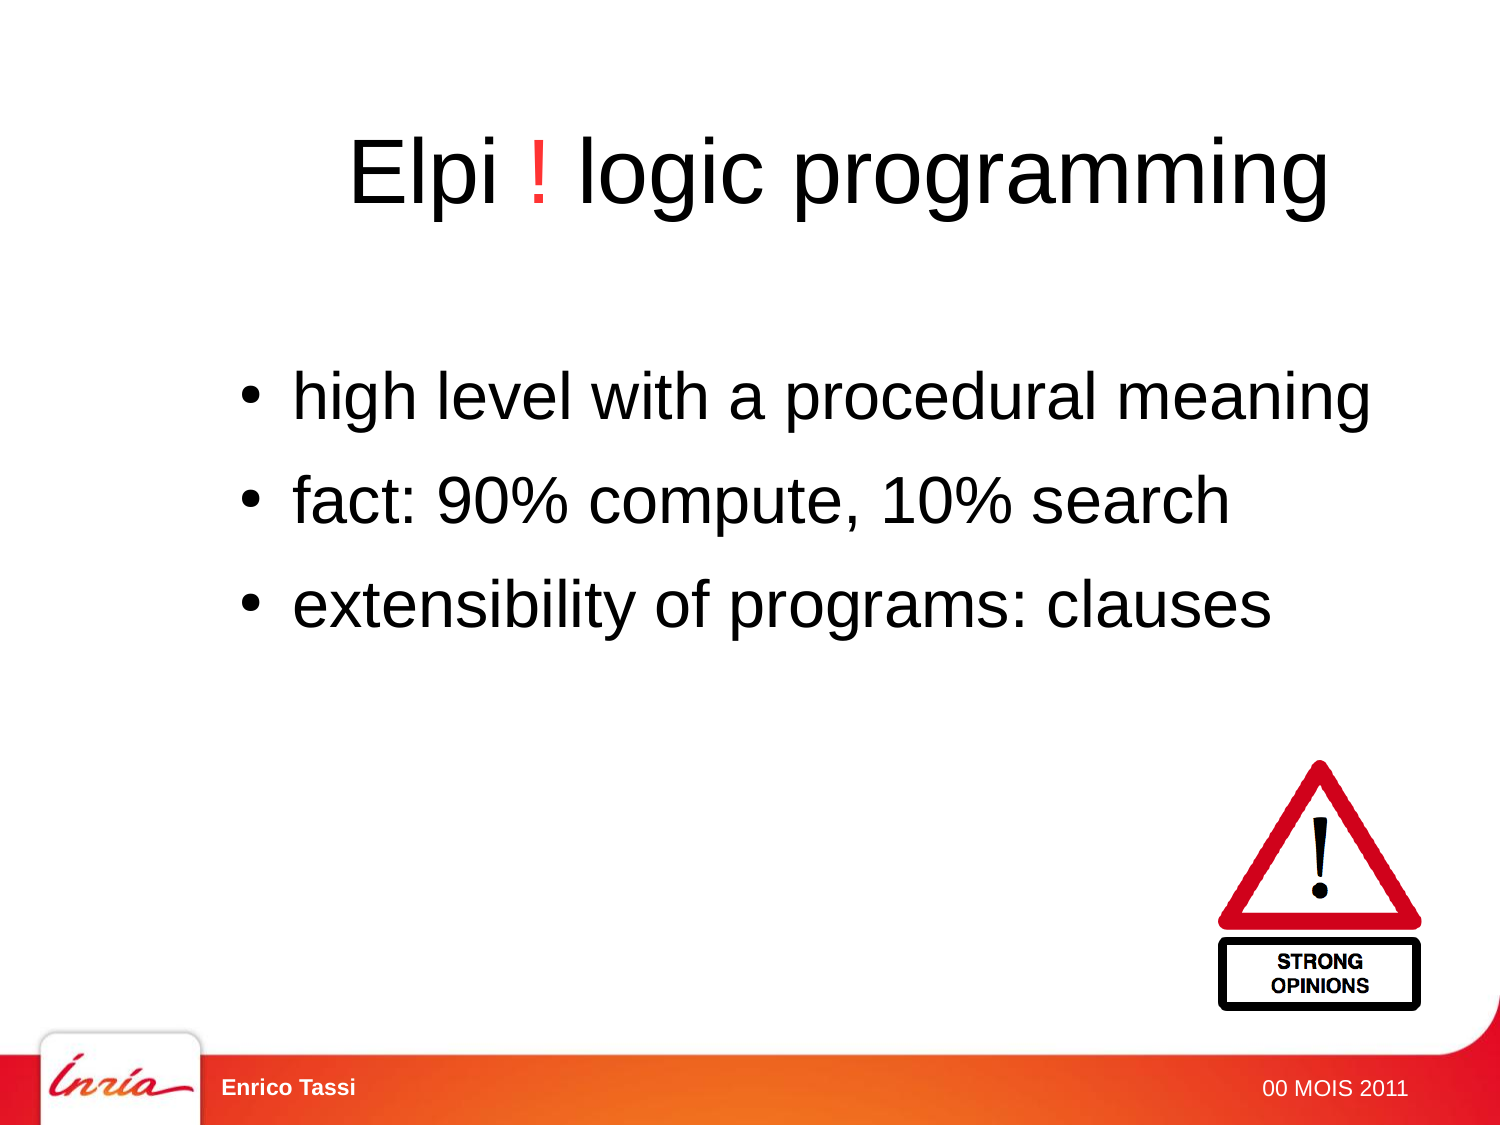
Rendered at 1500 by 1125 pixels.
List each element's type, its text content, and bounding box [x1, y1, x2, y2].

picture [0, 947, 1500, 1125]
title Elpi ! logic programming [221, 77, 1459, 266]
list high level with a procedural meaning fact: 90% compute, 10% search extensibility of programs: clauses [221, 358, 1459, 1049]
picture [1206, 749, 1432, 1022]
